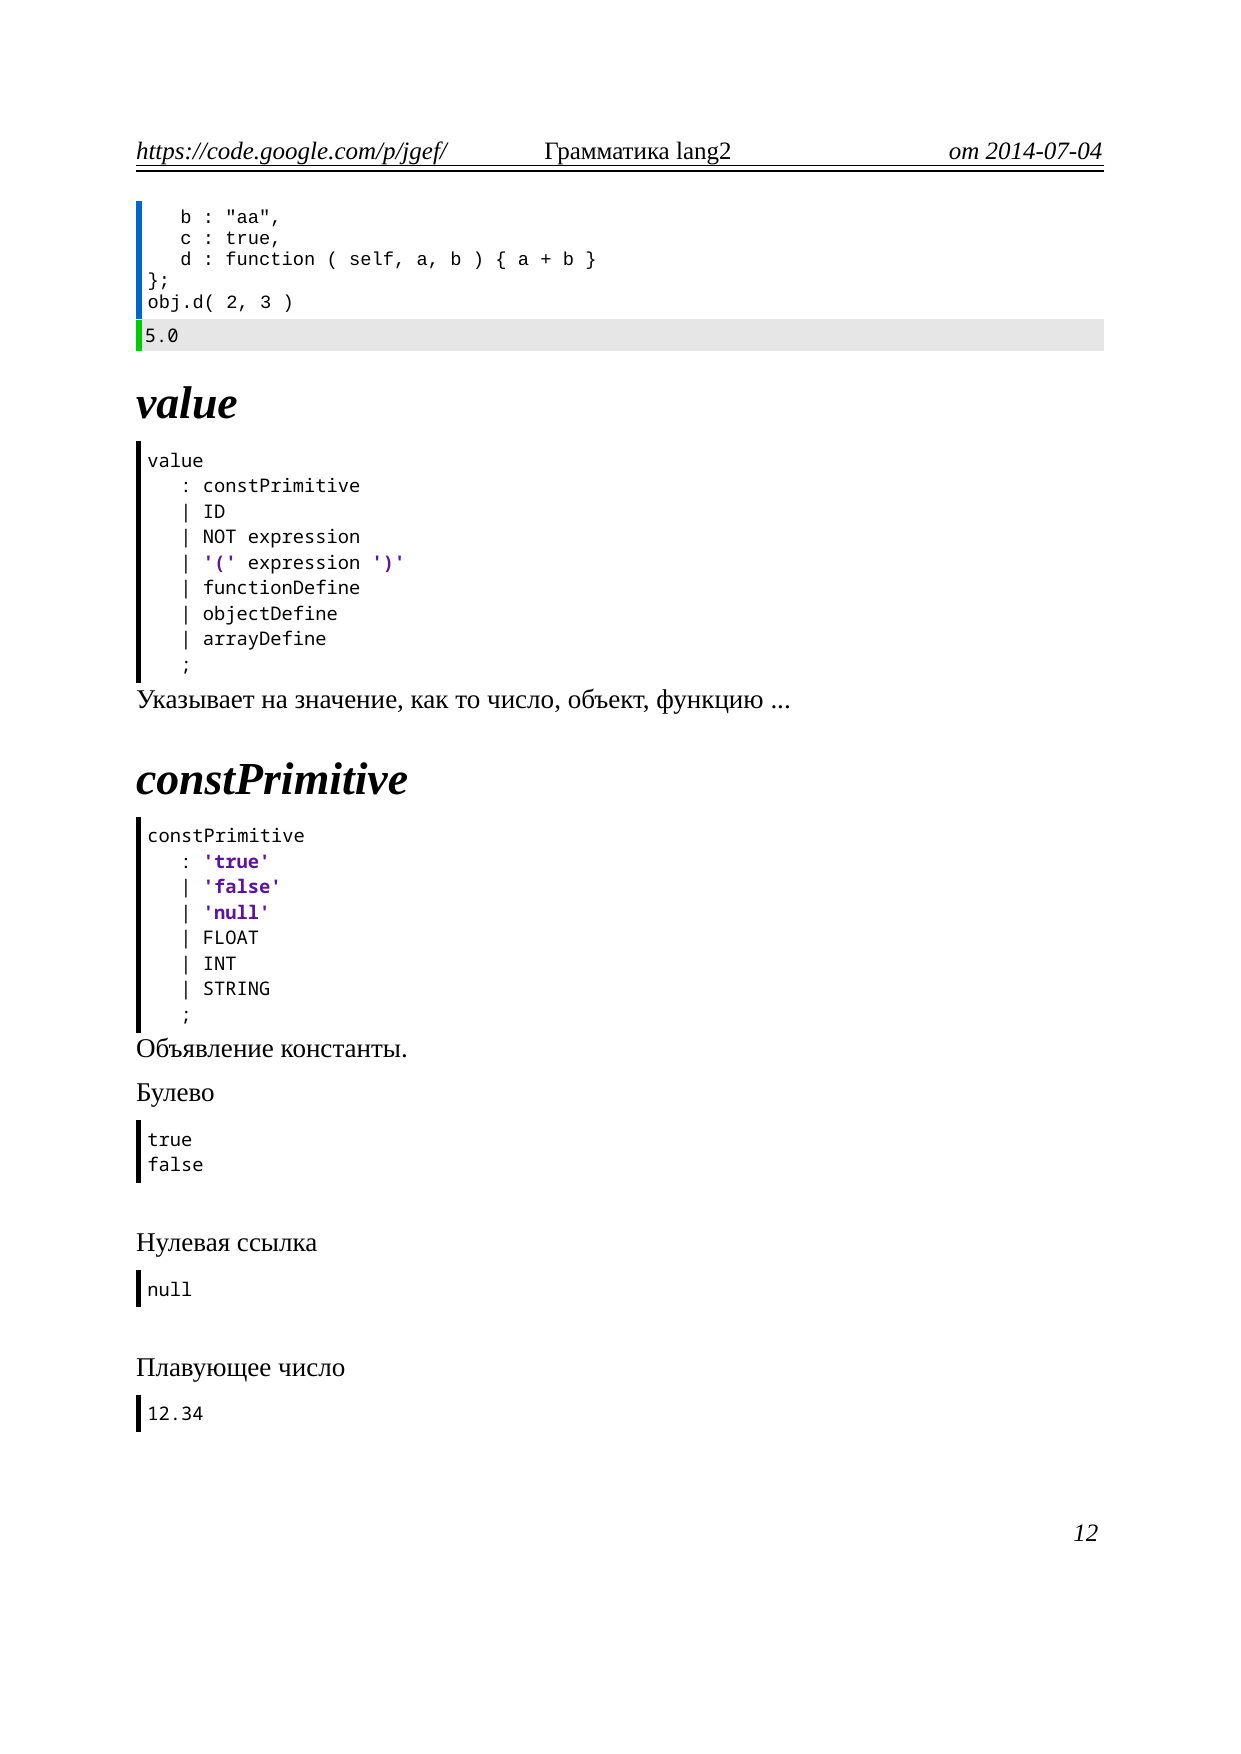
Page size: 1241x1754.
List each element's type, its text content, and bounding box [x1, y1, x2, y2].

text Нулевая ссылка [136, 1226, 1104, 1258]
text | STRING [141, 976, 1104, 1001]
text : constPrimitive [141, 473, 1104, 498]
text | functionDefine [141, 575, 1104, 600]
subtitle constPrimitive [136, 751, 1104, 804]
text | 'false' [141, 873, 1104, 899]
text | FLOAT [141, 924, 1104, 950]
text obj.d( 2, 3 ) [142, 292, 1104, 319]
text Плавующее число [136, 1351, 1104, 1382]
text 12.34 [141, 1395, 1104, 1432]
text | '(' expression ')' [141, 549, 1104, 575]
text b : "aa", [142, 201, 1104, 229]
text Указывает на значение, как то число, объект, функцию ... [136, 683, 1104, 714]
text Булево [136, 1076, 1104, 1107]
text c : true, [142, 229, 1104, 250]
text | ID [141, 498, 1104, 524]
text value [141, 441, 1104, 473]
text false [141, 1151, 1104, 1183]
text : 'true' [141, 848, 1104, 873]
text 5.0 [137, 319, 1104, 351]
text | 'null' [141, 899, 1104, 924]
text | arrayDefine [141, 626, 1104, 651]
subtitle value [136, 376, 1104, 429]
text null [141, 1270, 1104, 1307]
text true [141, 1120, 1104, 1151]
text ; [141, 651, 1104, 683]
text ; [141, 1001, 1104, 1033]
text Объявление константы. [136, 1033, 1104, 1064]
text | INT [141, 950, 1104, 976]
text | NOT expression [141, 524, 1104, 549]
text | objectDefine [141, 600, 1104, 626]
text }; [142, 271, 1104, 292]
text constPrimitive [141, 817, 1104, 848]
text d : function ( self, a, b ) { a + b } [142, 250, 1104, 271]
